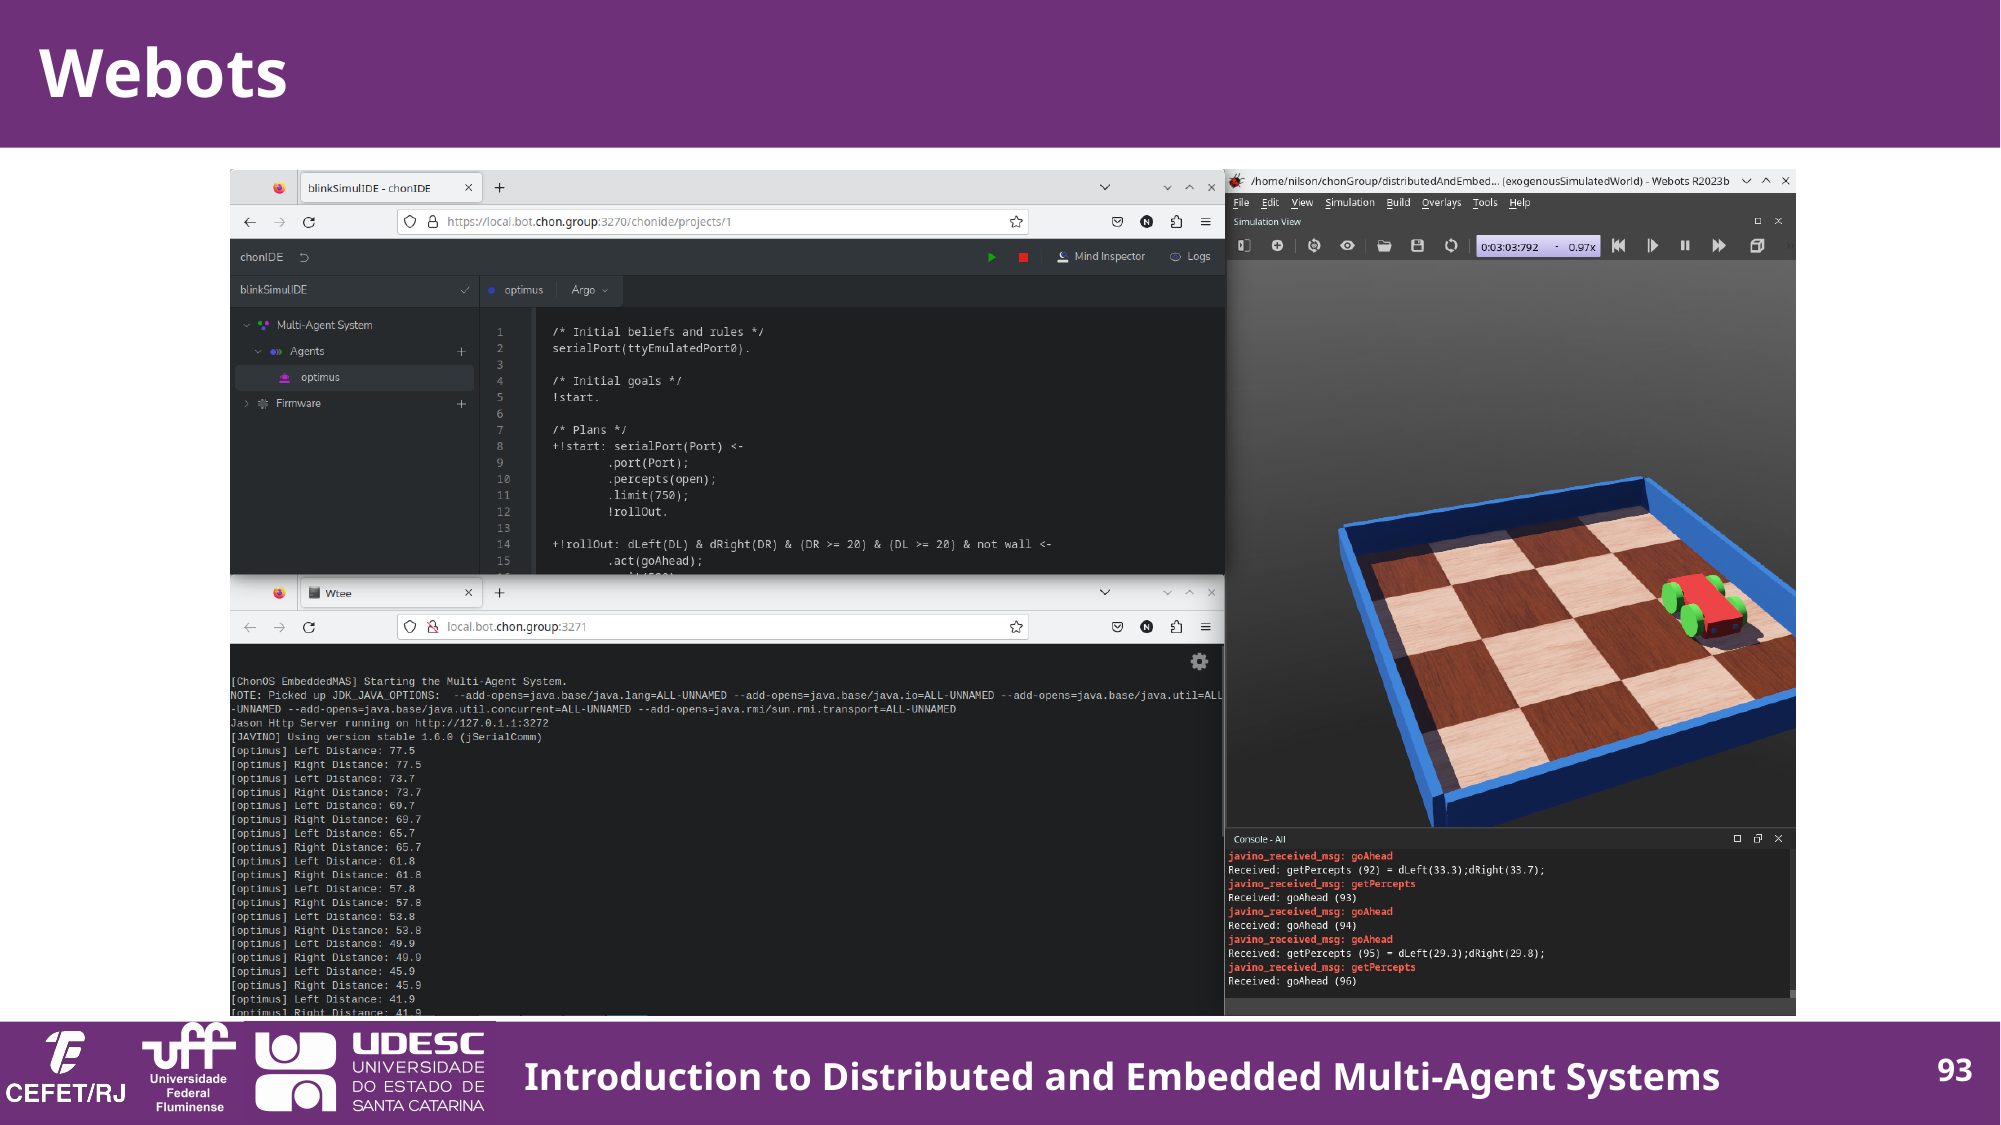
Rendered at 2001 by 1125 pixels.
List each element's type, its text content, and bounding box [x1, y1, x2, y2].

picture [6, 1009, 125, 1125]
picture [244, 1021, 496, 1123]
text_box Webots [25, 23, 1998, 116]
picture [230, 169, 1796, 1016]
picture [141, 1021, 237, 1117]
